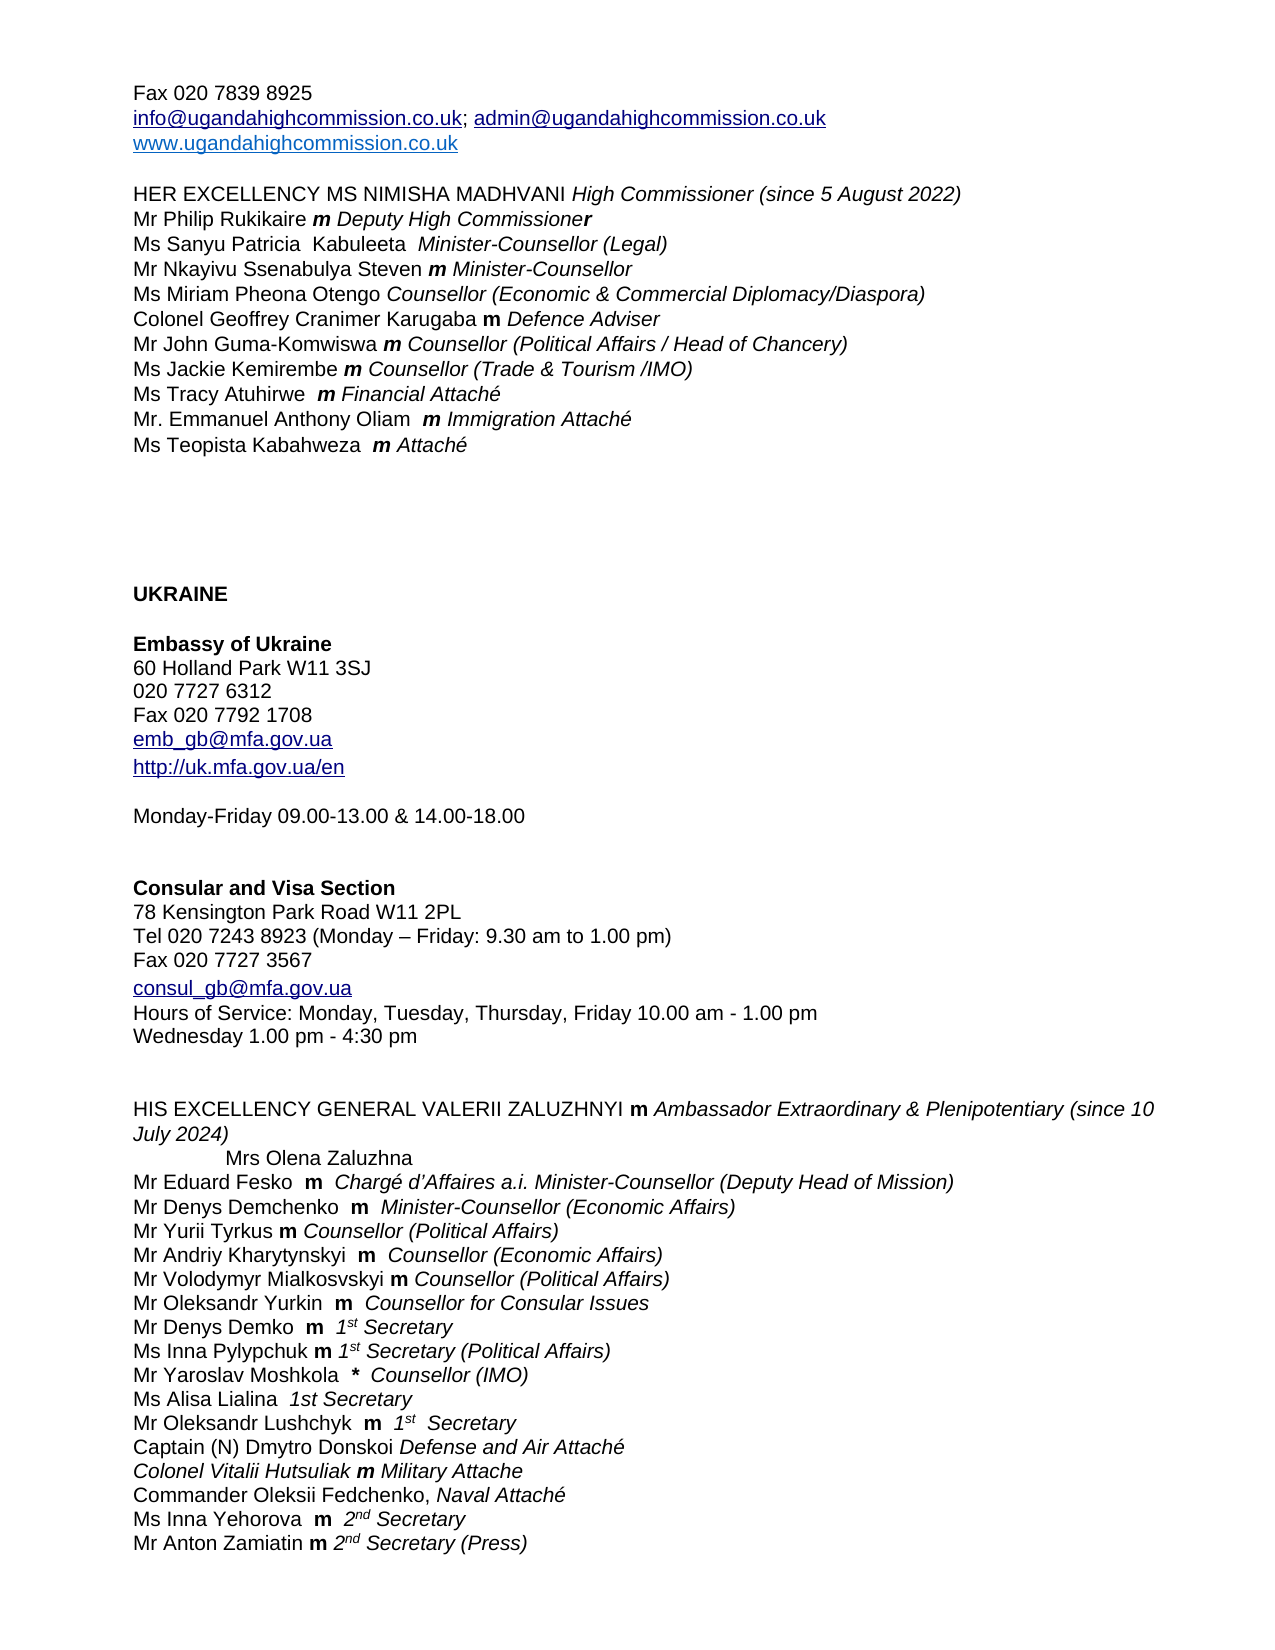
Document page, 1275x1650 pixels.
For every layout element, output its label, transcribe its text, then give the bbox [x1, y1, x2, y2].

text 60 Holland Park W11 3SJ [133, 655, 1181, 679]
text Mr Nkayivu Ssenabulya Steven m Minister-Counsellor [133, 257, 1181, 281]
text Fax 020 7839 8925 [133, 81, 1181, 105]
text Mr Eduard Fesko m Chargé d’Affaires a.i. Minister-Counsellor (Deputy Head of Mission) [133, 1170, 1181, 1194]
text Ms Inna Pylypchuk m 1st Secretary (Political Affairs) [133, 1339, 1181, 1363]
text Embassy of Ukraine [133, 631, 1181, 655]
text Mr Andriy Kharytynskyi m Counsellor (Economic Affairs) [133, 1243, 1181, 1267]
text Hours of Service: Monday, Tuesday, Thursday, Friday 10.00 am - 1.00 pm [133, 1000, 1181, 1024]
text Ms Sanyu Patricia Kabuleeta Minister-Counsellor (Legal) [133, 232, 1181, 256]
text 020 7727 6312 [133, 679, 1181, 703]
text Tel 020 7243 8923 (Monday – Friday: 9.30 am to 1.00 pm) [133, 924, 1181, 948]
text info@ugandahighcommission.co.uk; admin@ugandahighcommission.co.uk [133, 106, 1181, 130]
text Ms Tracy Atuhirwe m Financial Attaché [133, 382, 1181, 406]
text Colonel Geoffrey Cranimer Karugaba m Defence Adviser [133, 307, 1181, 331]
text consul_gb@mfa.gov.ua [133, 972, 1181, 1000]
text HIS EXCELLENCY GENERAL VALERII ZALUZHNYI m Ambassador Extraordinary & Plenipotentiary (since 10 July 2024) [133, 1097, 1181, 1145]
text Captain (N) Dmytro Donskoi Defense and Air Attaché [133, 1434, 1181, 1458]
text Fax 020 7727 3567 [133, 948, 1181, 972]
text Colonel Vitalii Hutsuliak m Military Attache [133, 1458, 1181, 1482]
text Ms Miriam Pheona Otengo Counsellor (Economic & Commercial Diplomacy/Diaspora) [133, 282, 1181, 306]
text Mr Oleksandr Yurkin m Counsellor for Consular Issues [133, 1291, 1181, 1315]
text Mr. Emmanuel Anthony Oliam m Immigration Attaché [133, 407, 1181, 431]
text Ms Alisa Lialina 1st Secretary [133, 1387, 1181, 1411]
text http://uk.mfa.gov.ua/en [133, 751, 1181, 780]
text Mrs Olena Zaluzhna [133, 1146, 1181, 1170]
text Mr Denys Demko m 1st Secretary [133, 1315, 1181, 1339]
text Consular and Visa Section [133, 876, 1181, 900]
text HER EXCELLENCY MS NIMISHA MADHVANI High Commissioner (since 5 August 2022) [133, 181, 1181, 205]
text Mr John Guma-Komwiswa m Counsellor (Political Affairs / Head of Chancery) [133, 332, 1181, 356]
text Mr Denys Demchenko m Minister-Counsellor (Economic Affairs) [133, 1195, 1181, 1219]
text emb_gb@mfa.gov.ua [133, 727, 1181, 751]
text Ms Inna Yehorova m 2nd Secretary [133, 1506, 1181, 1530]
text UKRAINE [133, 582, 1181, 606]
text Mr Anton Zamiatin m 2nd Secretary (Press) [133, 1530, 1181, 1554]
text Monday-Friday 09.00-13.00 & 14.00-18.00 [133, 804, 1181, 828]
text Fax 020 7792 1708 [133, 703, 1181, 727]
text www.ugandahighcommission.co.uk [133, 131, 1181, 155]
text Ms Jackie Kemirembe m Counsellor (Trade & Tourism /IMO) [133, 357, 1181, 381]
text Mr Yaroslav Moshkola * Counsellor (IMO) [133, 1363, 1181, 1387]
text 78 Kensington Park Road W11 2PL [133, 900, 1181, 924]
text Ms Teopista Kabahweza m Attaché [133, 432, 1181, 456]
text Wednesday 1.00 pm - 4:30 pm [133, 1024, 1181, 1048]
text Mr Volodymyr Mialkosvskyi m Counsellor (Political Affairs) [133, 1267, 1181, 1291]
text Commander Oleksii Fedchenko, Naval Attaché [133, 1482, 1181, 1506]
text Mr Yurii Tyrkus m Counsellor (Political Affairs) [133, 1219, 1181, 1243]
text Mr Oleksandr Lushchyk m 1st Secretary [133, 1411, 1181, 1434]
text Mr Philip Rukikaire m Deputy High Commissioner [133, 206, 1181, 230]
